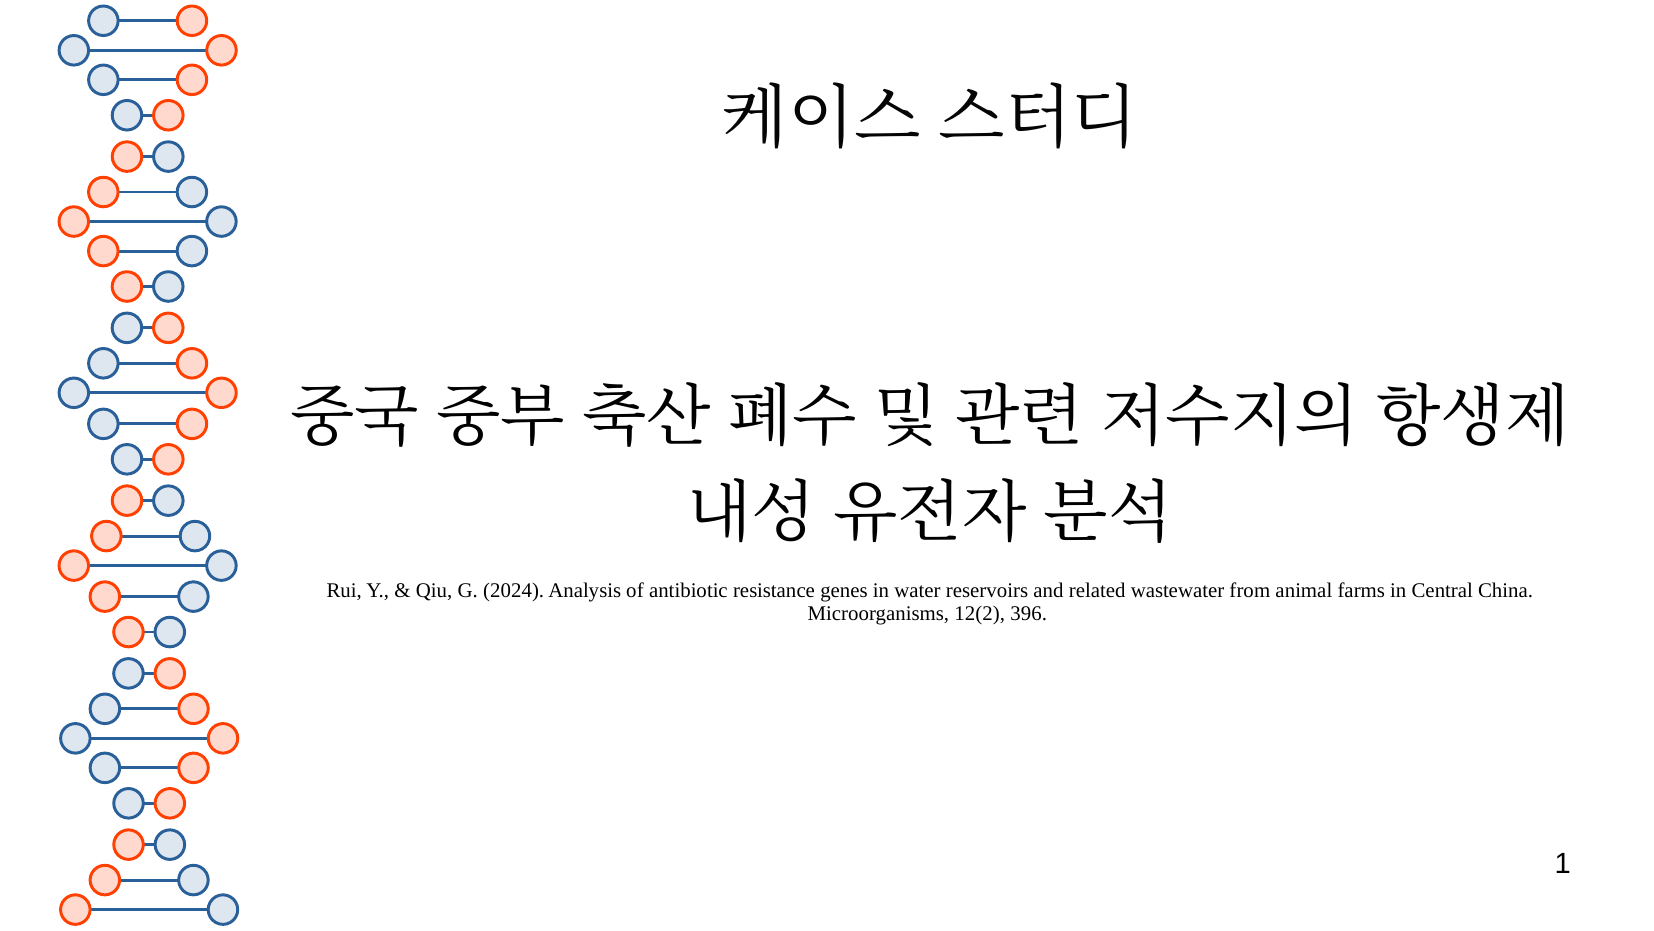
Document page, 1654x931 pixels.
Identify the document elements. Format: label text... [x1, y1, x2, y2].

subtitle 중국 중부 축산 폐수 및 관련 저수지의 항생제 내성 유전자 분석 Rui, Y., & Qiu, G. (2024). Analysis of antibiotic resistance genes in water reservoirs and related wastewater from animal farms in Central China. Microorganisms, 12(2), 396. [265, 224, 1595, 764]
title 케이스 스터디 [265, 35, 1595, 189]
